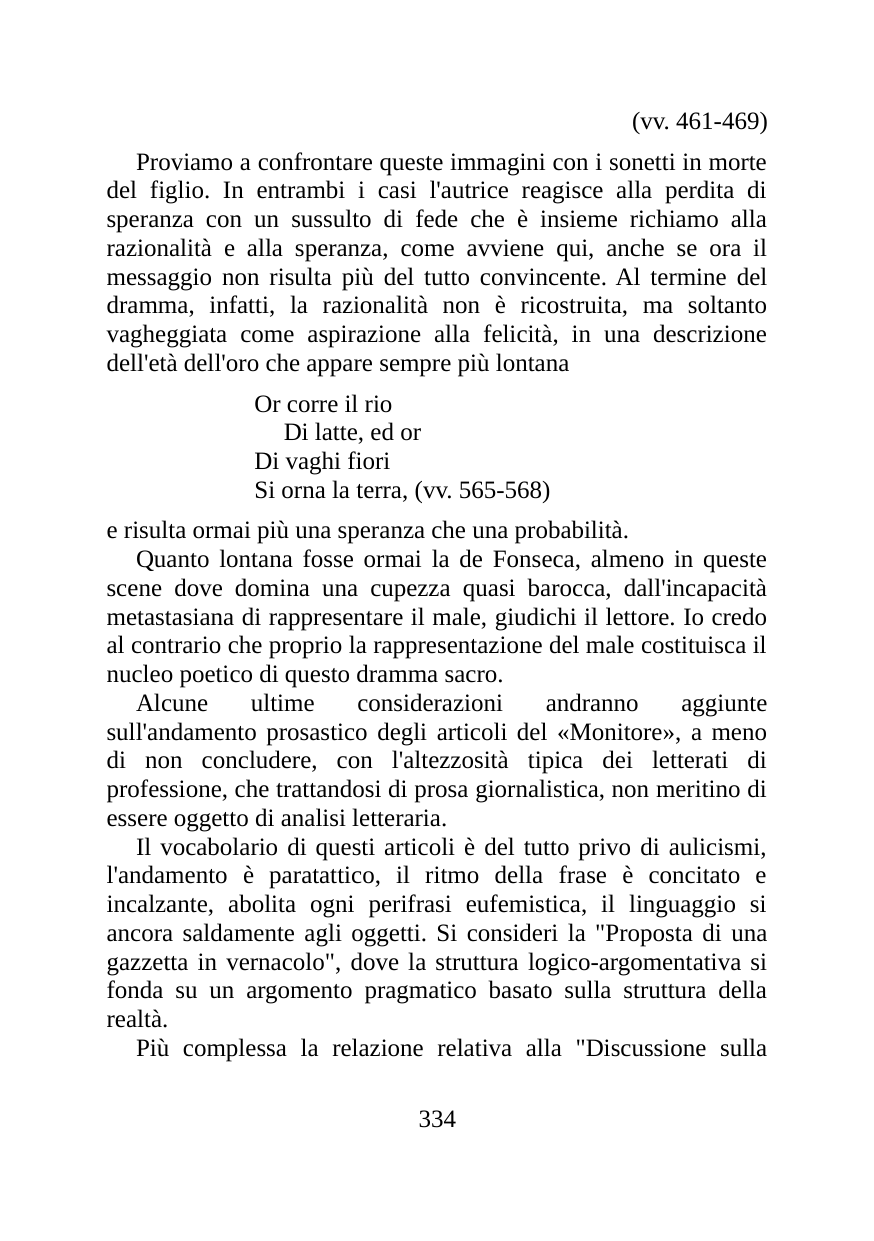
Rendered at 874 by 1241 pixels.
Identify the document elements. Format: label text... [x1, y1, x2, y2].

text Più complessa la relazione relativa alla "Discussione sulla [106, 1033, 768, 1062]
text Proviamo a confrontare queste immagini con i sonetti in morte del figlio. In entrambi i casi l'autrice reagisce alla perdita di speranza con un sussulto di fede che è insieme richiamo alla razionalità e alla speranza, come avviene qui, anche se ora il messaggio non risulta più del tutto convincente. Al termine del dramma, infatti, la razionalità non è ricostruita, ma soltanto vagheggiata come aspirazione alla felicità, in una descrizione dell'età dell'oro che appare sempre più lontana [106, 147, 768, 377]
text Si orna la terra, (vv. 565-568) [254, 475, 768, 504]
text Quanto lontana fosse ormai la de Fonseca, almeno in queste scene dove domina una cupezza quasi barocca, dall'incapacità metastasiana di rappresentare il male, giudichi il lettore. Io credo al contrario che proprio la rappresentazione del male costituisca il nucleo poetico di questo dramma sacro. [106, 544, 768, 688]
text Alcune ultime considerazioni andranno aggiunte sull'andamento prosastico degli articoli del «Monitore», a meno di non concludere, con l'altezzosità tipica dei letterati di professione, che trattandosi di prosa giornalistica, non meritino di essere oggetto di analisi letteraria. [106, 688, 768, 832]
text Il vocabolario di questi articoli è del tutto privo di aulicismi, l'andamento è paratattico, il ritmo della frase è concitato e incalzante, abolita ogni perifrasi eufemistica, il linguaggio si ancora saldamente agli oggetti. Si consideri la "Proposta di una gazzetta in vernacolo", dove la struttura logico-argomentativa si fonda su un argomento pragmatico basato sulla struttura della realtà. [106, 832, 768, 1033]
text Di vaghi fiori [254, 446, 768, 475]
text Or corre il rio Di latte, ed or [254, 389, 768, 446]
text e risulta ormai più una speranza che una probabilità. [106, 515, 768, 544]
text (vv. 461-469) [224, 106, 768, 135]
